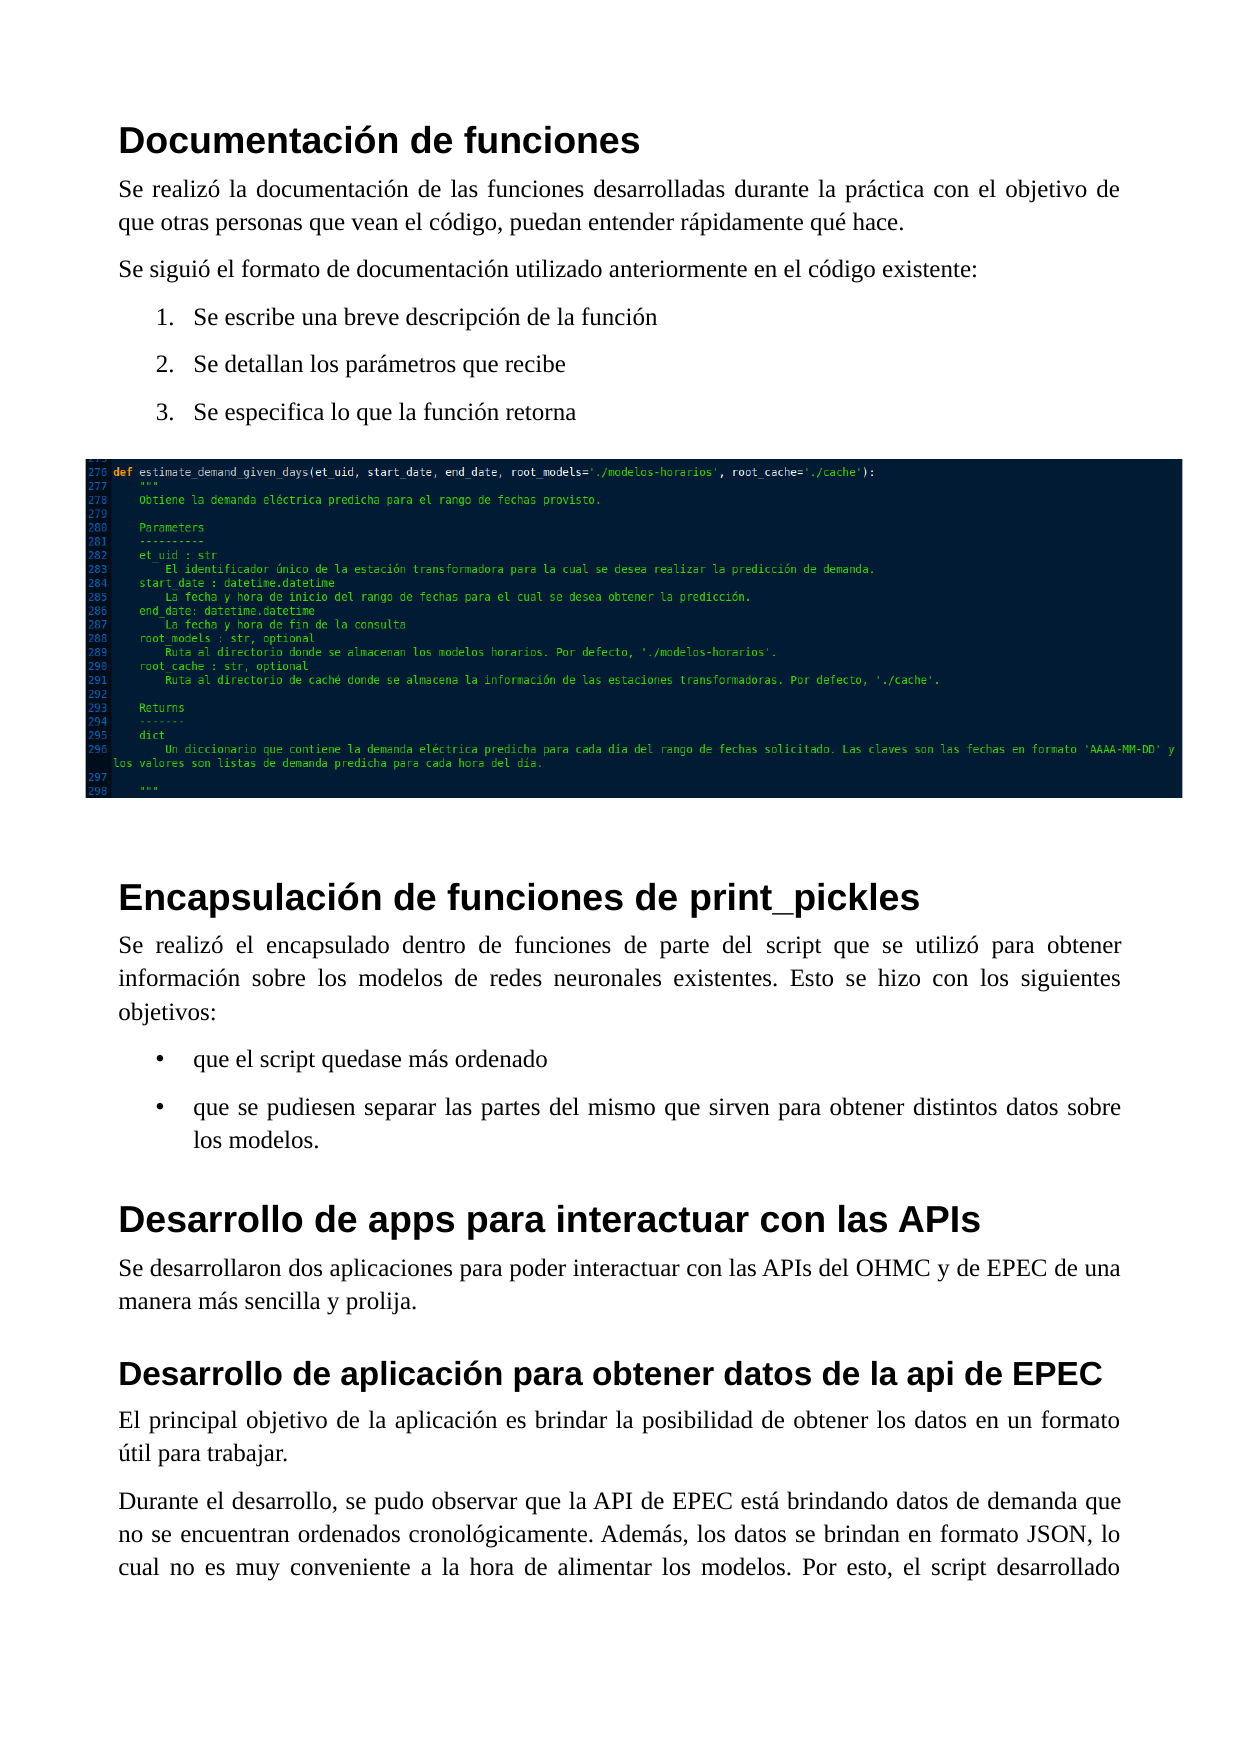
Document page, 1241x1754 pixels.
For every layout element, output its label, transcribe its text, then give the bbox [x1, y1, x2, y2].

text Se desarrollaron dos aplicaciones para poder interactuar con las APIs del OHMC y de EPEC de una manera más sencilla y prolija. [118, 1253, 1122, 1315]
text Se realizó el encapsulado dentro de funciones de parte del script que se utilizó para obtener información sobre los modelos de redes neuronales existentes. Esto se hizo con los siguientes objetivos: [118, 931, 1122, 1025]
list que el script quedase más ordenado [156, 1044, 1122, 1073]
subtitle Documentación de funciones [118, 118, 1122, 161]
picture [85, 459, 1183, 798]
list Se especifica lo que la función retorna [156, 397, 1122, 426]
text Se realizó la documentación de las funciones desarrolladas durante la práctica con el objetivo de que otras personas que vean el código, puedan entender rápidamente qué hace. [118, 174, 1122, 236]
list que se pudiesen separar las partes del mismo que sirven para obtener distintos datos sobre los modelos. [156, 1092, 1122, 1153]
text Se siguió el formato de documentación utilizado anteriormente en el código existente: [118, 254, 1122, 283]
subtitle Desarrollo de apps para interactuar con las APIs [118, 1197, 1122, 1241]
list Se escribe una breve descripción de la función [156, 302, 1122, 331]
subtitle Encapsulación de funciones de print_pickles [118, 875, 1122, 918]
subtitle Desarrollo de aplicación para obtener datos de la api de EPEC [118, 1354, 1122, 1393]
text Durante el desarrollo, se pudo observar que la API de EPEC está brindando datos de demanda que no se encuentran ordenados cronológicamente. Además, los datos se brindan en formato JSON, lo cual no es muy conveniente a la hora de alimentar los modelos. Por esto, el script desarrollado [118, 1486, 1122, 1581]
list Se detallan los parámetros que recibe [156, 349, 1122, 378]
text El principal objetivo de la aplicación es brindar la posibilidad de obtener los datos en un formato útil para trabajar. [118, 1405, 1122, 1467]
